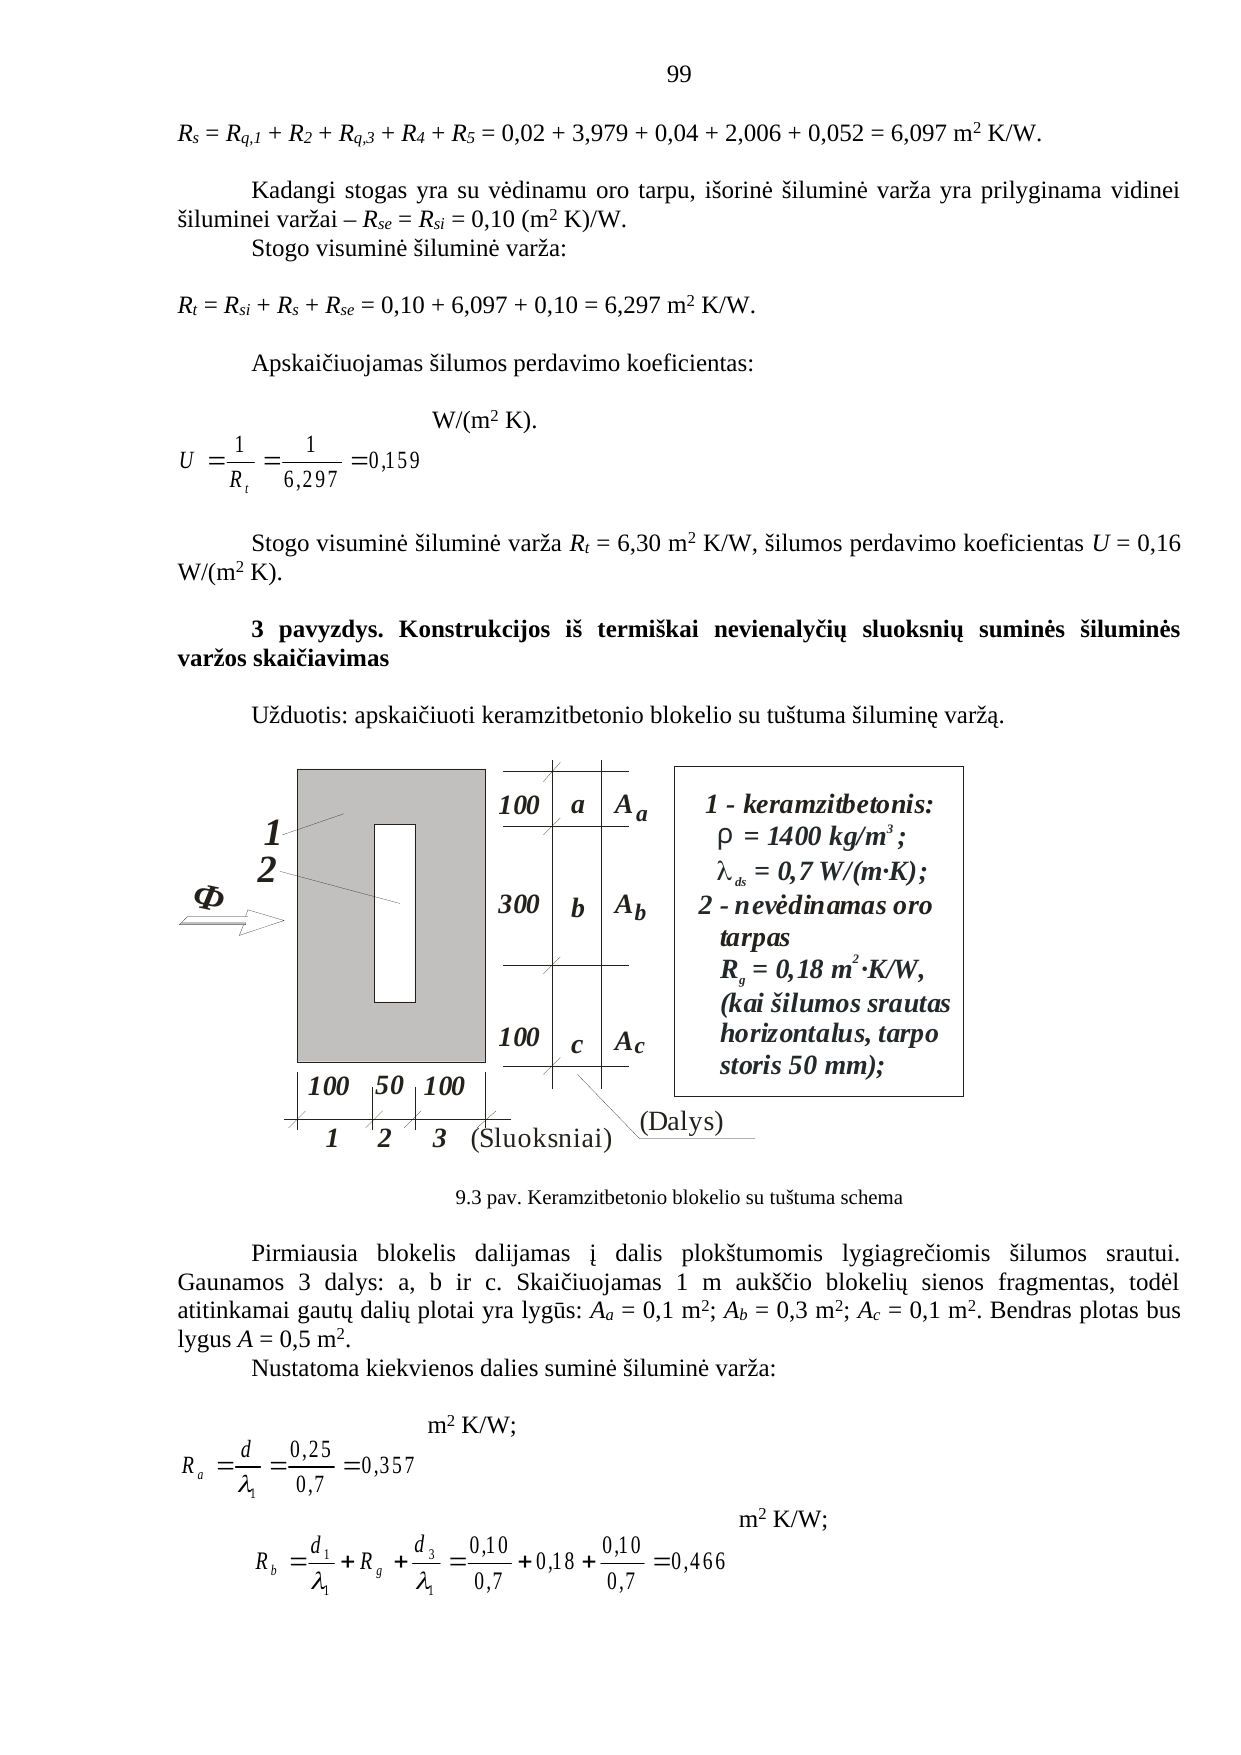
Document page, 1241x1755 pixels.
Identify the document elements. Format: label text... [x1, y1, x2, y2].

text Stogo visuminė šiluminė varža: [177, 233, 1181, 262]
text Stogo visuminė šiluminė varža Rt = 6,30 m2 K/W, šilumos perdavimo koeficientas U = 0,16 W/(m2 K). [177, 528, 1181, 586]
text m2 K/W; [177, 1411, 1181, 1504]
text m2 K/W; [177, 1504, 1181, 1601]
text 9.3 pav. Keramzitbetonio blokelio su tuštuma schema [177, 1185, 1181, 1209]
text Apskaičiuojamas šilumos perdavimo koeficientas: [177, 348, 1181, 377]
text Rt = Rsi + Rs + Rse = 0,10 + 6,097 + 0,10 = 6,297 m2 K/W. [177, 291, 1181, 319]
text Rs = Rq,1 + R2 + Rq,3 + R4 + R5 = 0,02 + 3,979 + 0,04 + 2,006 + 0,052 = 6,097 m2 K/W. [177, 118, 1181, 147]
text Nustatoma kiekvienos dalies suminė šiluminė varža: [177, 1353, 1181, 1382]
text 3 pavyzdys. Konstrukcijos iš termiškai nevienalyčių sluoksnių suminės šiluminės varžos skaičiavimas [177, 614, 1181, 672]
text Užduotis: apskaičiuoti keramzitbetonio blokelio su tuštuma šiluminę varžą. [177, 701, 1181, 729]
text Kadangi stogas yra su vėdinamu oro tarpu, išorinė šiluminė varža yra prilyginama vidinei šiluminei varžai – Rse = Rsi = 0,10 (m2 K)/W. [177, 176, 1181, 233]
text W/(m2 K). [177, 406, 1181, 499]
text Pirmiausia blokelis dalijamas į dalis plokštumomis lygiagrečiomis šilumos srautui. Gaunamos 3 dalys: a, b ir c. Skaičiuojamas 1 m aukščio blokelių sienos fragmentas, todėl atitinkamai gautų dalių plotai yra lygūs: Aa = 0,1 m2; Ab = 0,3 m2; Ac = 0,1 m2. Bendras plotas bus lygus A = 0,5 m2. [177, 1238, 1181, 1353]
